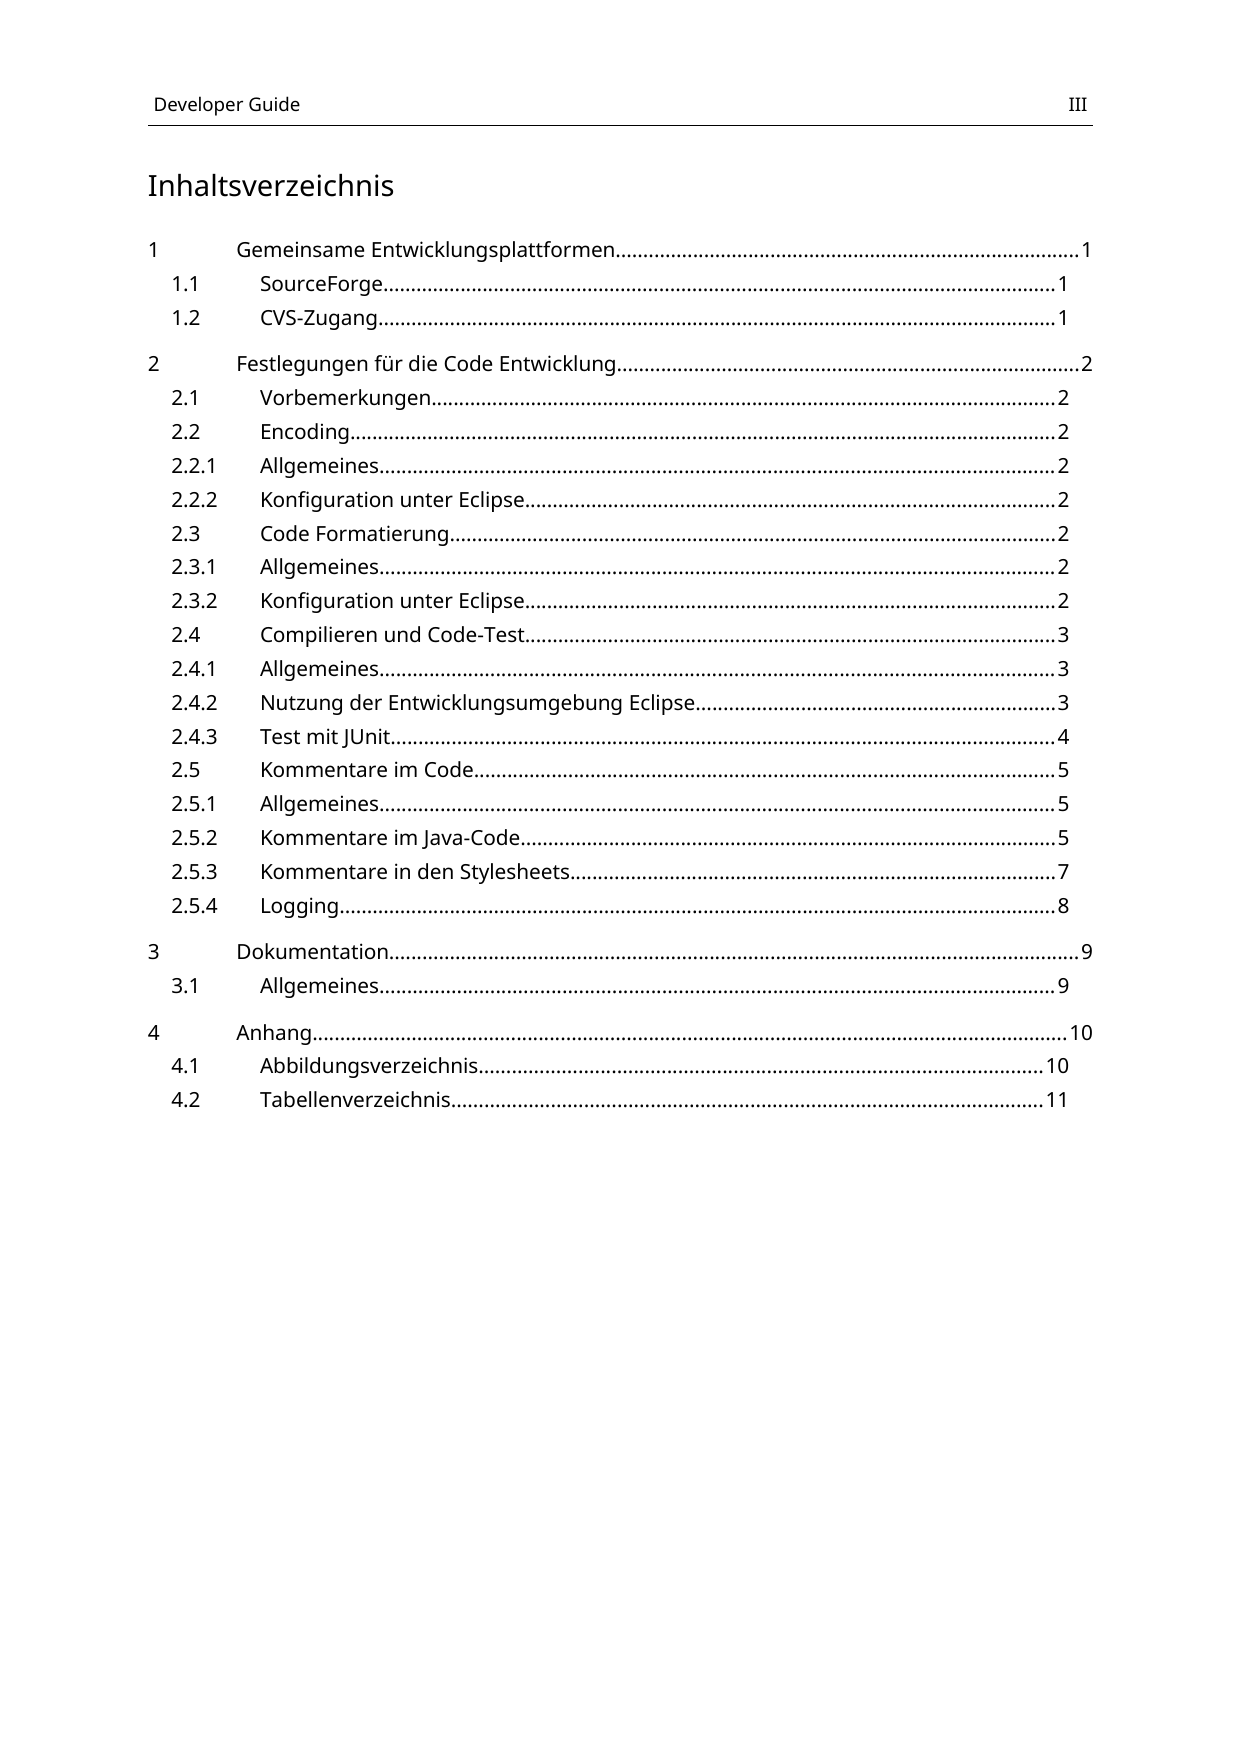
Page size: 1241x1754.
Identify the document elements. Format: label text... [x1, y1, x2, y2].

text 4.1 Abbildungsverzeichnis 10 [171, 1051, 1069, 1080]
text 4 Anhang 10 [148, 1018, 1093, 1046]
text 1.2 CVS-Zugang 1 [171, 303, 1069, 331]
text 3.1 Allgemeines 9 [171, 971, 1069, 999]
text 2.5.3 Kommentare in den Stylesheets 7 [171, 857, 1069, 885]
text 4.2 Tabellenverzeichnis 11 [171, 1085, 1069, 1113]
text 2.5.2 Kommentare im Java-Code 5 [171, 823, 1069, 852]
text 2.3 Code Formatierung 2 [171, 519, 1069, 547]
text 2.5.1 Allgemeines 5 [171, 789, 1069, 818]
text 2.2 Encoding 2 [171, 417, 1069, 445]
text 1.1 SourceForge 1 [171, 269, 1069, 297]
text Inhaltsverzeichnis [148, 165, 1093, 204]
text 2.1 Vorbemerkungen 2 [171, 383, 1069, 411]
text 2.3.2 Konfiguration unter Eclipse 2 [171, 586, 1069, 614]
text 2 Festlegungen für die Code Entwicklung 2 [148, 349, 1093, 378]
text 2.3.1 Allgemeines 2 [171, 552, 1069, 581]
text 2.4 Compilieren und Code-Test 3 [171, 620, 1069, 648]
text 2.4.3 Test mit JUnit 4 [171, 722, 1069, 750]
text 2.2.1 Allgemeines 2 [171, 451, 1069, 479]
text 3 Dokumentation 9 [148, 937, 1093, 966]
text 2.4.2 Nutzung der Entwicklungsumgebung Eclipse 3 [171, 688, 1069, 716]
text 2.2.2 Konfiguration unter Eclipse 2 [171, 485, 1069, 513]
text 2.4.1 Allgemeines 3 [171, 654, 1069, 682]
text 2.5 Kommentare im Code 5 [171, 756, 1069, 784]
text 2.5.4 Logging 8 [171, 891, 1069, 919]
text 1 Gemeinsame Entwicklungsplattformen 1 [148, 235, 1093, 263]
